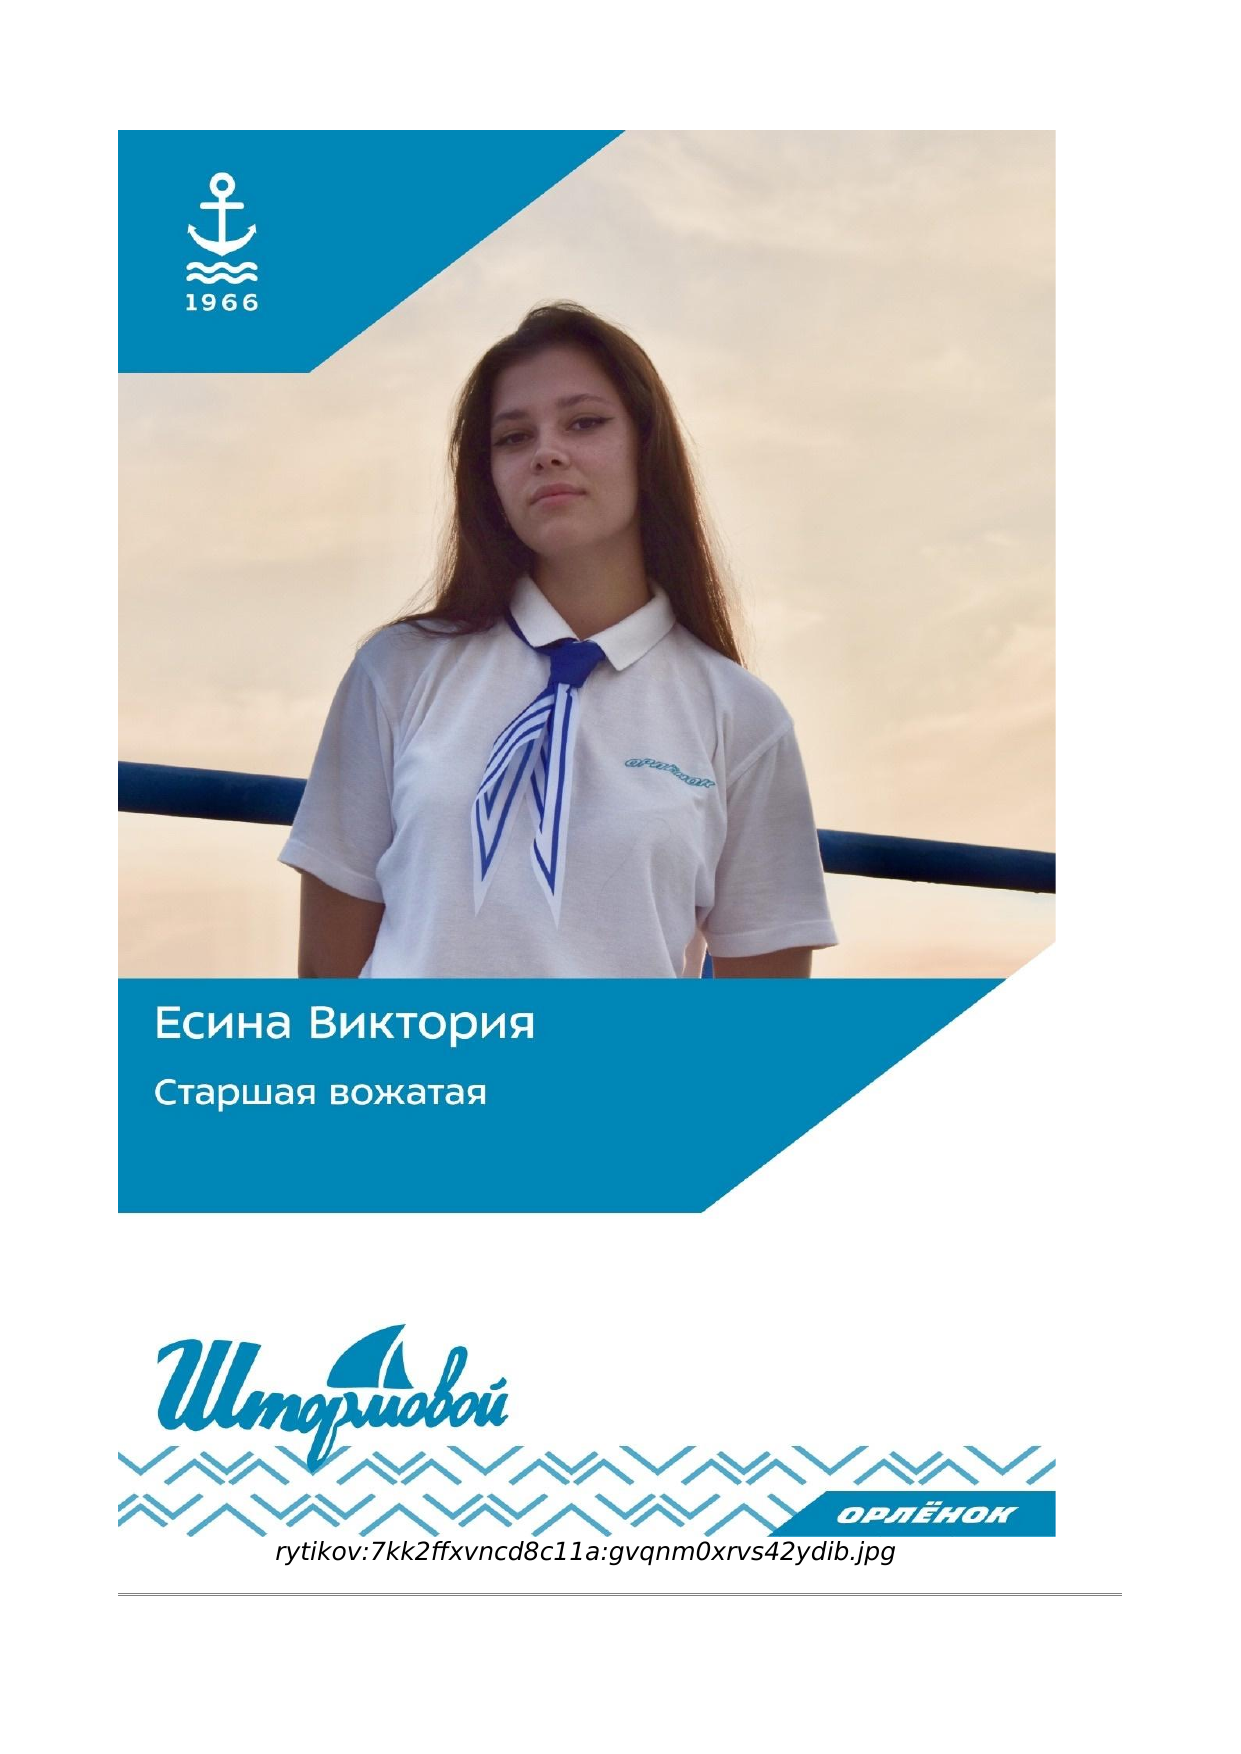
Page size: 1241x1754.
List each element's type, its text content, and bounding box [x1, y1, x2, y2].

picture [157, 1006, 181, 1039]
picture [187, 171, 256, 256]
picture [178, 1083, 215, 1105]
picture [222, 293, 237, 312]
picture [331, 1083, 404, 1106]
picture [218, 1083, 293, 1113]
picture [419, 1011, 446, 1040]
picture [201, 293, 217, 312]
picture [837, 1501, 1018, 1525]
picture [187, 293, 197, 312]
picture [481, 1012, 506, 1039]
picture [118, 130, 1056, 1537]
picture [296, 1084, 316, 1105]
text rytikov:7kk2ffxvncd8c11a:gvqnm0xrvs42ydib.jpg [118, 1537, 1056, 1566]
picture [154, 1079, 177, 1106]
picture [242, 293, 260, 311]
picture [450, 1011, 478, 1049]
picture [340, 1012, 365, 1039]
picture [208, 1012, 233, 1039]
picture [183, 1011, 205, 1039]
picture [185, 260, 258, 285]
picture [310, 1006, 336, 1039]
picture [369, 1012, 418, 1039]
picture [509, 1012, 534, 1039]
picture [266, 1011, 290, 1039]
picture [238, 1012, 263, 1039]
picture [407, 1083, 486, 1105]
